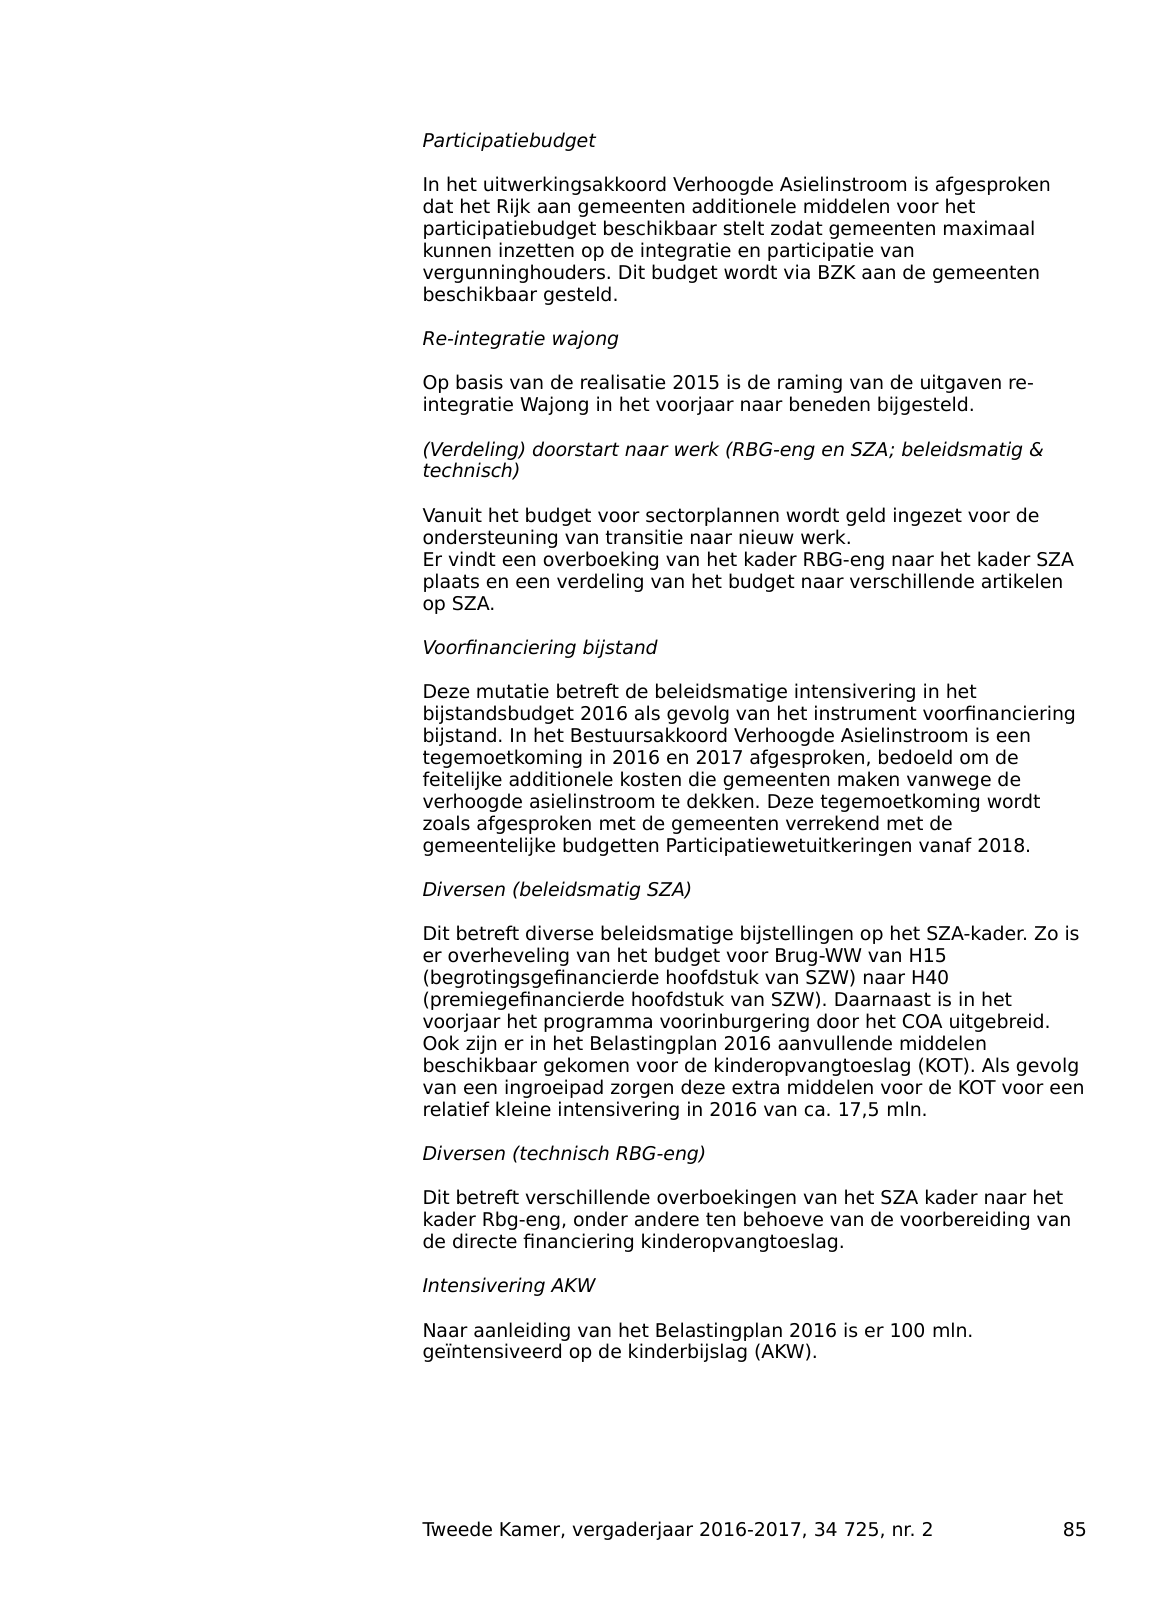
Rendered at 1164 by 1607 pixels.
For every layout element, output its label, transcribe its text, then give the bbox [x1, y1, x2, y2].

subtitle Diversen (technisch RBG-eng) [422, 1143, 1087, 1165]
text Er vindt een overboeking van het kader RBG-eng naar het kader SZA plaats en een verdeling van het budget naar verschillende artikelen op SZA. [422, 548, 1087, 614]
text Dit betreft diverse beleidsmatige bijstellingen op het SZA-kader. Zo is er overheveling van het budget voor Brug-WW van H15 (begrotingsgefinancierde hoofdstuk van SZW) naar H40 (premiegefinancierde hoofdstuk van SZW). Daarnaast is in het voorjaar het programma voorinburgering door het COA uitgebreid. Ook zijn er in het Belastingplan 2016 aanvullende middelen beschikbaar gekomen voor de kinderopvangtoeslag (KOT). Als gevolg van een ingroeipad zorgen deze extra middelen voor de KOT voor een relatief kleine intensivering in 2016 van ca. 17,5 mln. [422, 923, 1087, 1121]
text Deze mutatie betreft de beleidsmatige intensivering in het bijstandsbudget 2016 als gevolg van het instrument voorfinanciering bijstand. In het Bestuursakkoord Verhoogde Asielinstroom is een tegemoetkoming in 2016 en 2017 afgesproken, bedoeld om de feitelijke additionele kosten die gemeenten maken vanwege de verhoogde asielinstroom te dekken. Deze tegemoetkoming wordt zoals afgesproken met de gemeenten verrekend met de gemeentelijke budgetten Participatiewetuitkeringen vanaf 2018. [422, 681, 1087, 857]
subtitle Participatiebudget [422, 130, 1087, 152]
text Vanuit het budget voor sectorplannen wordt geld ingezet voor de ondersteuning van transitie naar nieuw werk. [422, 504, 1087, 548]
text Op basis van de realisatie 2015 is de raming van de uitgaven re-integratie Wajong in het voorjaar naar beneden bijgesteld. [422, 372, 1087, 416]
subtitle Diversen (beleidsmatig SZA) [422, 879, 1087, 901]
subtitle Voorfinanciering bijstand [422, 637, 1087, 659]
text Dit betreft verschillende overboekingen van het SZA kader naar het kader Rbg-eng, onder andere ten behoeve van de voorbereiding van de directe financiering kinderopvangtoeslag. [422, 1187, 1087, 1253]
subtitle Intensivering AKW [422, 1275, 1087, 1297]
text In het uitwerkingsakkoord Verhoogde Asielinstroom is afgesproken dat het Rijk aan gemeenten additionele middelen voor het participatiebudget beschikbaar stelt zodat gemeenten maximaal kunnen inzetten op de integratie en participatie van vergunninghouders. Dit budget wordt via BZK aan de gemeenten beschikbaar gesteld. [422, 174, 1087, 306]
subtitle (Verdeling) doorstart naar werk (RBG-eng en SZA; beleidsmatig & technisch) [422, 438, 1087, 482]
subtitle Re-integratie wajong [422, 328, 1087, 350]
text Naar aanleiding van het Belastingplan 2016 is er 100 mln. geïntensiveerd op de kinderbijslag (AKW). [422, 1319, 1087, 1363]
